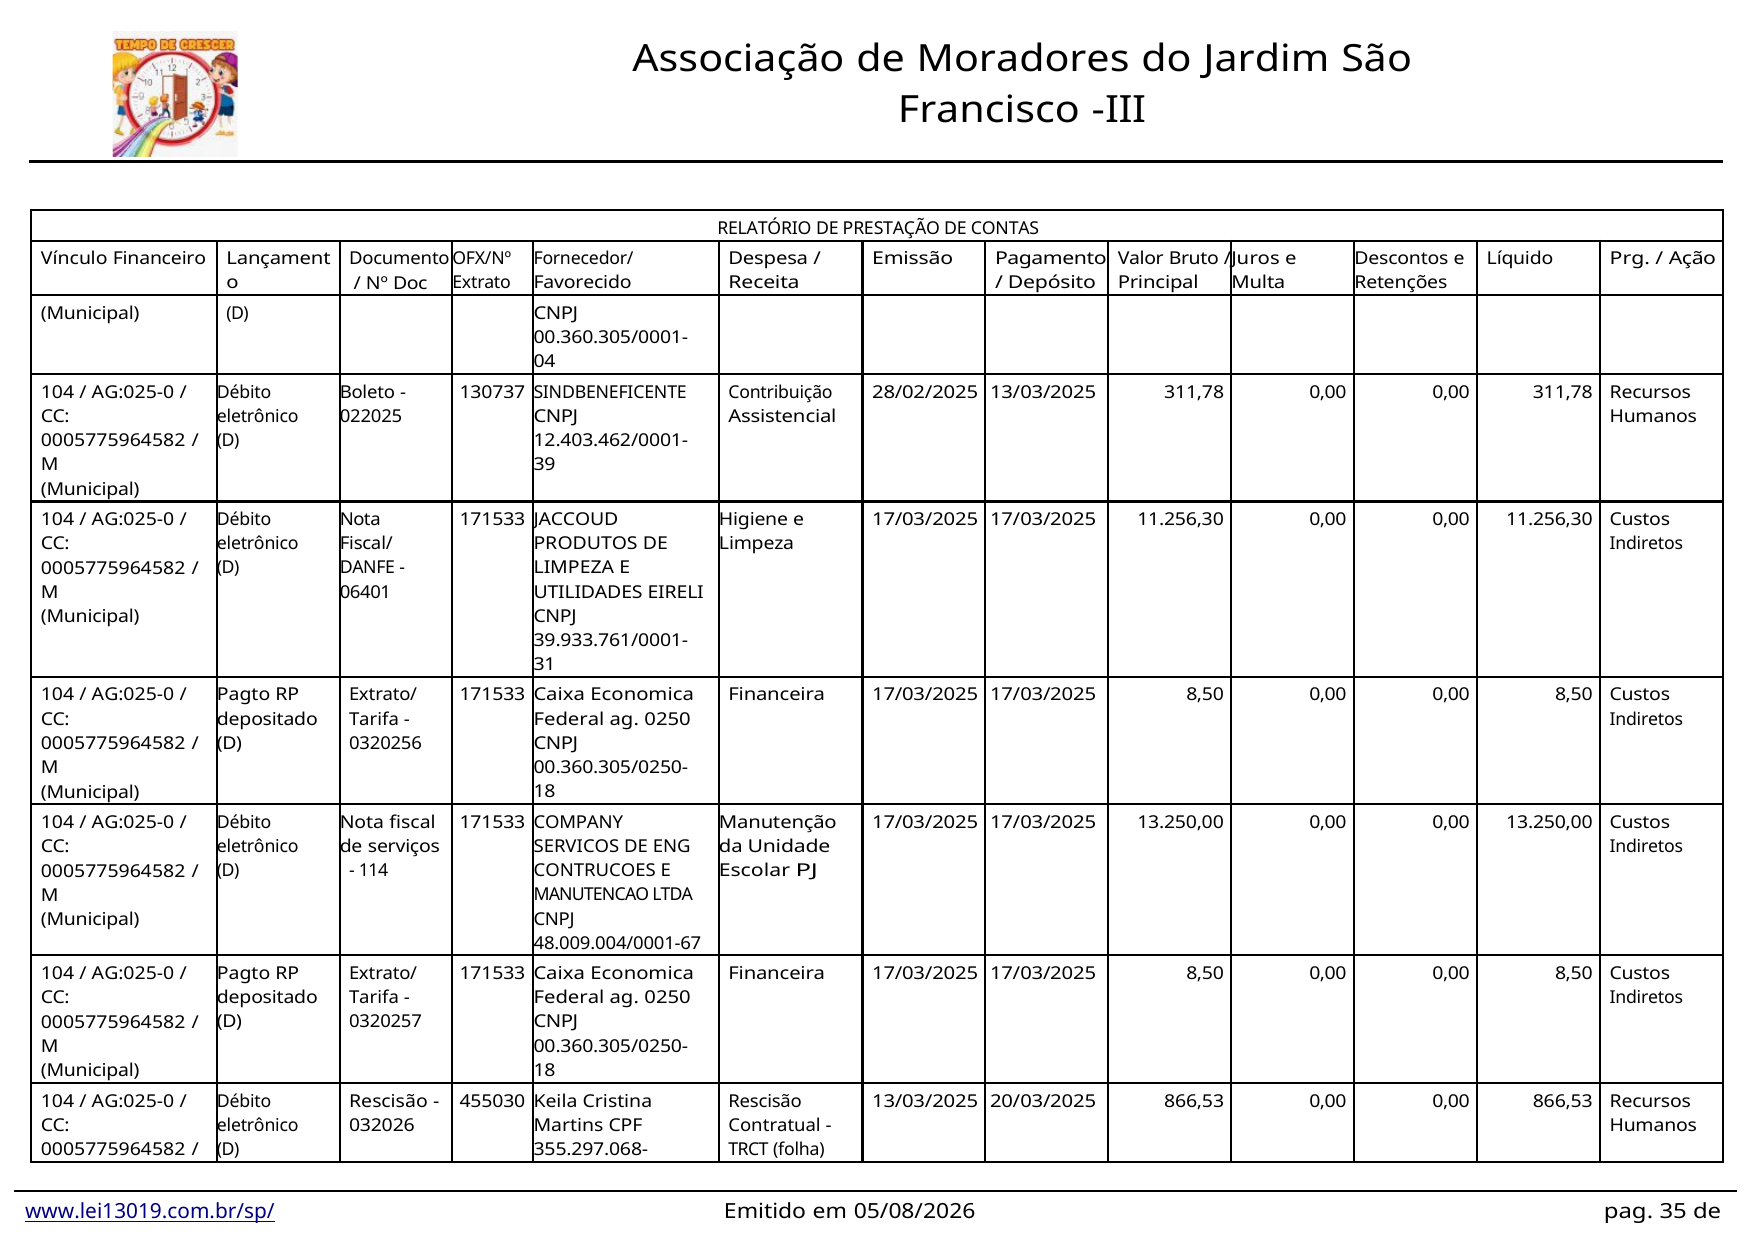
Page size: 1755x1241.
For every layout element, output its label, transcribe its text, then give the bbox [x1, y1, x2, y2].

table_cell (D) [218, 296, 339, 373]
table_cell Nota fiscal de serviços - 114 [341, 805, 451, 954]
table_cell 20/03/2025 [986, 1084, 1107, 1161]
table_cell Débito eletrônico (D) [218, 1084, 339, 1161]
table_cell Manutenção da Unidade Escolar PJ [720, 805, 861, 954]
table_cell Custos Indiretos [1601, 678, 1722, 803]
table_cell 8,50 [1478, 678, 1599, 803]
table_cell Prg. / Ação [1601, 242, 1722, 294]
table_cell 17/03/2025 [864, 805, 984, 954]
table_cell 104 / AG:025-0 / CC: 0005775964582 / M (Municipal) [32, 956, 216, 1082]
table_cell 0,00 [1355, 678, 1476, 803]
table_cell Financeira [720, 678, 861, 803]
table_cell 0,00 [1355, 375, 1476, 500]
table_cell Keila Cristina Martins CPF 355.297.068- [534, 1084, 718, 1161]
table_cell 17/03/2025 [986, 678, 1107, 803]
table_cell [1478, 296, 1599, 373]
table_cell 104 / AG:025-0 / CC: 0005775964582 / M (Municipal) [32, 678, 216, 803]
table_cell Nota Fiscal/ DANFE - 06401 [341, 503, 451, 676]
table_cell 0,00 [1232, 678, 1353, 803]
table_cell Fornecedor/ Favorecido [534, 242, 718, 294]
table_cell Recursos Humanos [1601, 1084, 1722, 1161]
table_cell Vínculo Financeiro [32, 242, 216, 294]
table_cell [864, 296, 984, 373]
table_cell Custos Indiretos [1601, 503, 1722, 676]
table_cell 8,50 [1109, 956, 1230, 1082]
table_cell 17/03/2025 [986, 956, 1107, 1082]
table_cell CNPJ 00.360.305/0001-04 [534, 296, 718, 373]
table_cell 17/03/2025 [986, 805, 1107, 954]
table_cell Líquido [1478, 242, 1599, 294]
table_cell 104 / AG:025-0 / CC: 0005775964582 / [32, 1084, 216, 1161]
table_cell 8,50 [1109, 678, 1230, 803]
table_cell 17/03/2025 [864, 503, 984, 676]
table_cell [720, 296, 861, 373]
table_cell 0,00 [1232, 503, 1353, 676]
table_cell Caixa Economica Federal ag. 0250 CNPJ 00.360.305/0250-18 [534, 956, 718, 1082]
table_cell [1355, 296, 1476, 373]
table_cell Pagamento / Depósito [986, 242, 1107, 294]
table_cell 0,00 [1232, 805, 1353, 954]
table_cell 17/03/2025 [986, 503, 1107, 676]
table_cell 171533 [453, 678, 532, 803]
table_cell 104 / AG:025-0 / CC: 0005775964582 / M (Municipal) [32, 805, 216, 954]
table_cell Lançamento [218, 242, 339, 294]
table_cell 0,00 [1232, 1084, 1353, 1161]
table_cell Documento / Nº Doc [341, 242, 451, 294]
table_cell 13/03/2025 [986, 375, 1107, 500]
table_cell [986, 296, 1107, 373]
table_cell 13/03/2025 [864, 1084, 984, 1161]
table_cell 0,00 [1355, 1084, 1476, 1161]
table_cell 0,00 [1232, 375, 1353, 500]
table_cell Débito eletrônico (D) [218, 805, 339, 954]
table_cell 171533 [453, 805, 532, 954]
table_cell Rescisão Contratual - TRCT (folha) [720, 1084, 861, 1161]
table_cell 104 / AG:025-0 / CC: 0005775964582 / M (Municipal) [32, 503, 216, 676]
table_cell Emissão [864, 242, 984, 294]
table_cell 104 / AG:025-0 / CC: 0005775964582 / M (Municipal) [32, 375, 216, 500]
table_cell Caixa Economica Federal ag. 0250 CNPJ 00.360.305/0250-18 [534, 678, 718, 803]
table_cell [453, 296, 532, 373]
table_cell 866,53 [1109, 1084, 1230, 1161]
table_cell Débito eletrônico (D) [218, 375, 339, 500]
table_cell COMPANY SERVICOS DE ENG CONTRUCOES E MANUTENCAO LTDA CNPJ 48.009.004/0001-67 [534, 805, 718, 954]
table_cell 0,00 [1232, 956, 1353, 1082]
table_cell Extrato/ Tarifa - 0320256 [341, 678, 451, 803]
table_cell Custos Indiretos [1601, 956, 1722, 1082]
table_cell 17/03/2025 [864, 678, 984, 803]
table_cell 8,50 [1478, 956, 1599, 1082]
table_cell Custos Indiretos [1601, 805, 1722, 954]
table_cell SINDBENEFICENTE CNPJ 12.403.462/0001-39 [534, 375, 718, 500]
table_cell 866,53 [1478, 1084, 1599, 1161]
table_cell 0,00 [1355, 956, 1476, 1082]
table_cell Despesa / Receita [720, 242, 861, 294]
table_cell 11.256,30 [1478, 503, 1599, 676]
table_cell JACCOUD PRODUTOS DE LIMPEZA E UTILIDADES EIRELI CNPJ 39.933.761/0001-31 [534, 503, 718, 676]
table_cell Boleto - 022025 [341, 375, 451, 500]
table_header RELATÓRIO DE PRESTAÇÃO DE CONTAS [32, 211, 1722, 239]
table_cell 13.250,00 [1478, 805, 1599, 954]
table_cell Rescisão - 032026 [341, 1084, 451, 1161]
table_cell Juros e Multa [1232, 242, 1353, 294]
table_cell 311,78 [1478, 375, 1599, 500]
table_cell [1232, 296, 1353, 373]
table_cell 28/02/2025 [864, 375, 984, 500]
table_cell Pagto RP depositado (D) [218, 956, 339, 1082]
table_cell Financeira [720, 956, 861, 1082]
table_cell 11.256,30 [1109, 503, 1230, 676]
table_cell Débito eletrônico (D) [218, 503, 339, 676]
table_cell 0,00 [1355, 503, 1476, 676]
table_cell [1109, 296, 1230, 373]
table_cell 13.250,00 [1109, 805, 1230, 954]
table_cell Recursos Humanos [1601, 375, 1722, 500]
table_cell [1601, 296, 1722, 373]
table_cell OFX/Nº Extrato [453, 242, 532, 294]
table_cell 0,00 [1355, 805, 1476, 954]
table_cell 171533 [453, 503, 532, 676]
table_cell Extrato/ Tarifa - 0320257 [341, 956, 451, 1082]
table_cell [341, 296, 451, 373]
table_cell 17/03/2025 [864, 956, 984, 1082]
table_cell 171533 [453, 956, 532, 1082]
table_cell Pagto RP depositado (D) [218, 678, 339, 803]
table_cell 455030 [453, 1084, 532, 1161]
table_cell 130737 [453, 375, 532, 500]
table_cell Contribuição Assistencial [720, 375, 861, 500]
table_cell Descontos e Retenções [1355, 242, 1476, 294]
table_cell Valor Bruto / Principal [1109, 242, 1230, 294]
table_cell Higiene e Limpeza [720, 503, 861, 676]
table_cell 311,78 [1109, 375, 1230, 500]
table_cell (Municipal) [32, 296, 216, 373]
